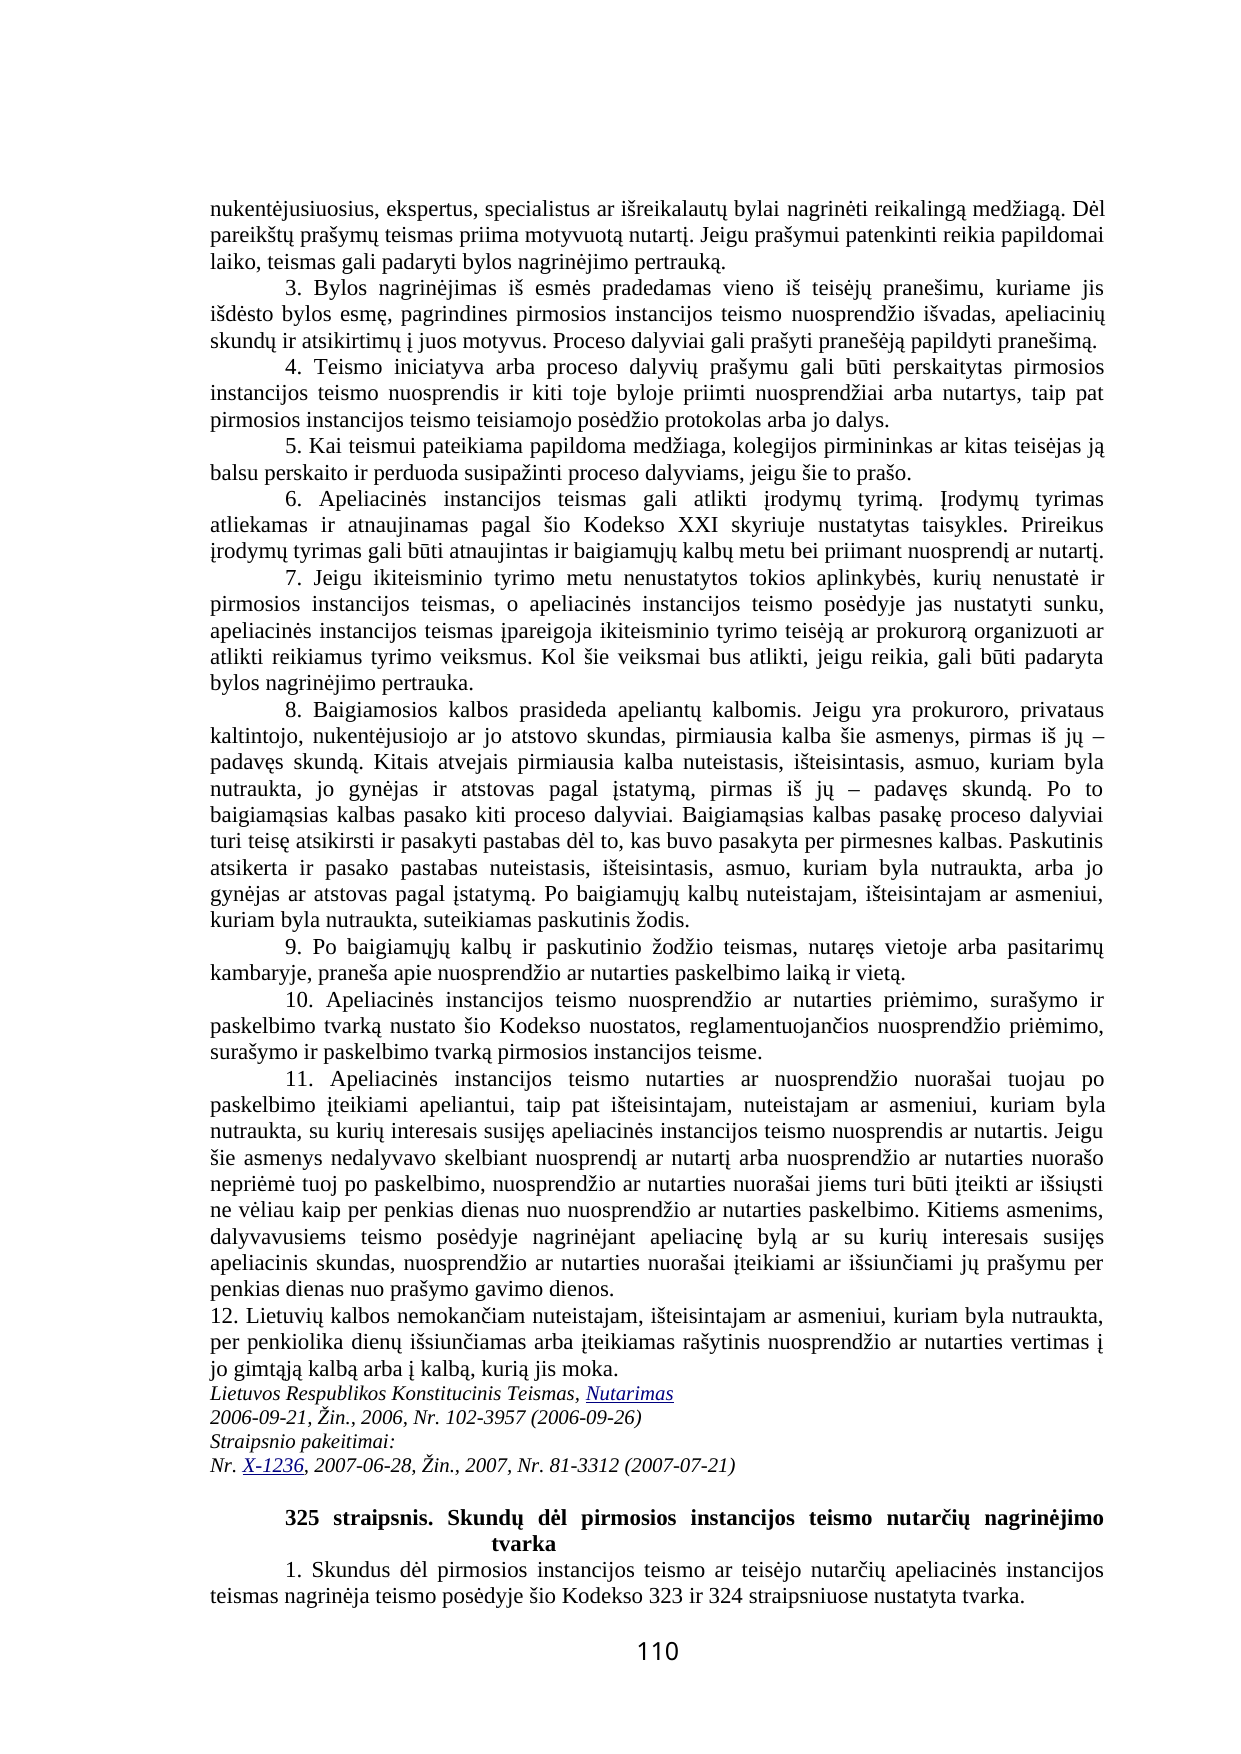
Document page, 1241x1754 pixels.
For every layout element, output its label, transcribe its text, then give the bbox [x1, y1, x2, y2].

text Lietuvos Respublikos Konstitucinis Teismas, Nutarimas [210, 1381, 1106, 1405]
text 325 straipsnis. Skundų dėl pirmosios instancijos teismo nutarčių nagrinėjimo tvarka [285, 1503, 1106, 1556]
text 8. Baigiamosios kalbos prasideda apeliantų kalbomis. Jeigu yra prokuroro, privataus kaltintojo, nukentėjusiojo ar jo atstovo skundas, pirmiausia kalba šie asmenys, pirmas iš jų – padavęs skundą. Kitais atvejais pirmiausia kalba nuteistasis, išteisintasis, asmuo, kuriam byla nutraukta, jo gynėjas ir atstovas pagal įstatymą, pirmas iš jų – padavęs skundą. Po to baigiamąsias kalbas pasako kiti proceso dalyviai. Baigiamąsias kalbas pasakę proceso dalyviai turi teisę atsikirsti ir pasakyti pastabas dėl to, kas buvo pasakyta per pirmesnes kalbas. Paskutinis atsikerta ir pasako pastabas nuteistasis, išteisintasis, asmuo, kuriam byla nutraukta, arba jo gynėjas ar atstovas pagal įstatymą. Po baigiamųjų kalbų nuteistajam, išteisintajam ar asmeniui, kuriam byla nutraukta, suteikiamas paskutinis žodis. [210, 696, 1106, 933]
text nukentėjusiuosius, ekspertus, specialistus ar išreikalautų bylai nagrinėti reikalingą medžiagą. Dėl pareikštų prašymų teismas priima motyvuotą nutartį. Jeigu prašymui patenkinti reikia papildomai laiko, teismas gali padaryti bylos nagrinėjimo pertrauką. [210, 195, 1106, 274]
text 3. Bylos nagrinėjimas iš esmės pradedamas vieno iš teisėjų pranešimu, kuriame jis išdėsto bylos esmę, pagrindines pirmosios instancijos teismo nuosprendžio išvadas, apeliacinių skundų ir atsikirtimų į juos motyvus. Proceso dalyviai gali prašyti pranešėją papildyti pranešimą. [210, 274, 1106, 353]
text 4. Teismo iniciatyva arba proceso dalyvių prašymu gali būti perskaitytas pirmosios instancijos teismo nuosprendis ir kiti toje byloje priimti nuosprendžiai arba nutartys, taip pat pirmosios instancijos teismo teisiamojo posėdžio protokolas arba jo dalys. [210, 353, 1106, 432]
text 5. Kai teismui pateikiama papildoma medžiaga, kolegijos pirmininkas ar kitas teisėjas ją balsu perskaito ir perduoda susipažinti proceso dalyviams, jeigu šie to prašo. [210, 432, 1106, 485]
text 7. Jeigu ikiteisminio tyrimo metu nenustatytos tokios aplinkybės, kurių nenustatė ir pirmosios instancijos teismas, o apeliacinės instancijos teismo posėdyje jas nustatyti sunku, apeliacinės instancijos teismas įpareigoja ikiteisminio tyrimo teisėją ar prokurorą organizuoti ar atlikti reikiamus tyrimo veiksmus. Kol šie veiksmai bus atlikti, jeigu reikia, gali būti padaryta bylos nagrinėjimo pertrauka. [210, 564, 1106, 696]
text Straipsnio pakeitimai: [210, 1429, 1106, 1453]
text 11. Apeliacinės instancijos teismo nutarties ar nuosprendžio nuorašai tuojau po paskelbimo įteikiami apeliantui, taip pat išteisintajam, nuteistajam ar asmeniui, kuriam byla nutraukta, su kurių interesais susijęs apeliacinės instancijos teismo nuosprendis ar nutartis. Jeigu šie asmenys nedalyvavo skelbiant nuosprendį ar nutartį arba nuosprendžio ar nutarties nuorašo nepriėmė tuoj po paskelbimo, nuosprendžio ar nutarties nuorašai jiems turi būti įteikti ar išsiųsti ne vėliau kaip per penkias dienas nuo nuosprendžio ar nutarties paskelbimo. Kitiems asmenims, dalyvavusiems teismo posėdyje nagrinėjant apeliacinę bylą ar su kurių interesais susijęs apeliacinis skundas, nuosprendžio ar nutarties nuorašai įteikiami ar išsiunčiami jų prašymu per penkias dienas nuo prašymo gavimo dienos. [210, 1065, 1106, 1302]
text 2006-09-21, Žin., 2006, Nr. 102-3957 (2006-09-26) [210, 1405, 1106, 1429]
text Nr. X-1236, 2007-06-28, Žin., 2007, Nr. 81-3312 (2007-07-21) [210, 1453, 1106, 1477]
text 1. Skundus dėl pirmosios instancijos teismo ar teisėjo nutarčių apeliacinės instancijos teismas nagrinėja teismo posėdyje šio Kodekso 323 ir 324 straipsniuose nustatyta tvarka. [210, 1556, 1106, 1609]
text 9. Po baigiamųjų kalbų ir paskutinio žodžio teismas, nutaręs vietoje arba pasitarimų kambaryje, praneša apie nuosprendžio ar nutarties paskelbimo laiką ir vietą. [210, 933, 1106, 986]
text 10. Apeliacinės instancijos teismo nuosprendžio ar nutarties priėmimo, surašymo ir paskelbimo tvarką nustato šio Kodekso nuostatos, reglamentuojančios nuosprendžio priėmimo, surašymo ir paskelbimo tvarką pirmosios instancijos teisme. [210, 986, 1106, 1065]
text 6. Apeliacinės instancijos teismas gali atlikti įrodymų tyrimą. Įrodymų tyrimas atliekamas ir atnaujinamas pagal šio Kodekso XXI skyriuje nustatytas taisykles. Prireikus įrodymų tyrimas gali būti atnaujintas ir baigiamųjų kalbų metu bei priimant nuosprendį ar nutartį. [210, 485, 1106, 564]
text 12. Lietuvių kalbos nemokančiam nuteistajam, išteisintajam ar asmeniui, kuriam byla nutraukta, per penkiolika dienų išsiunčiamas arba įteikiamas rašytinis nuosprendžio ar nutarties vertimas į jo gimtąją kalbą arba į kalbą, kurią jis moka. [210, 1302, 1106, 1381]
